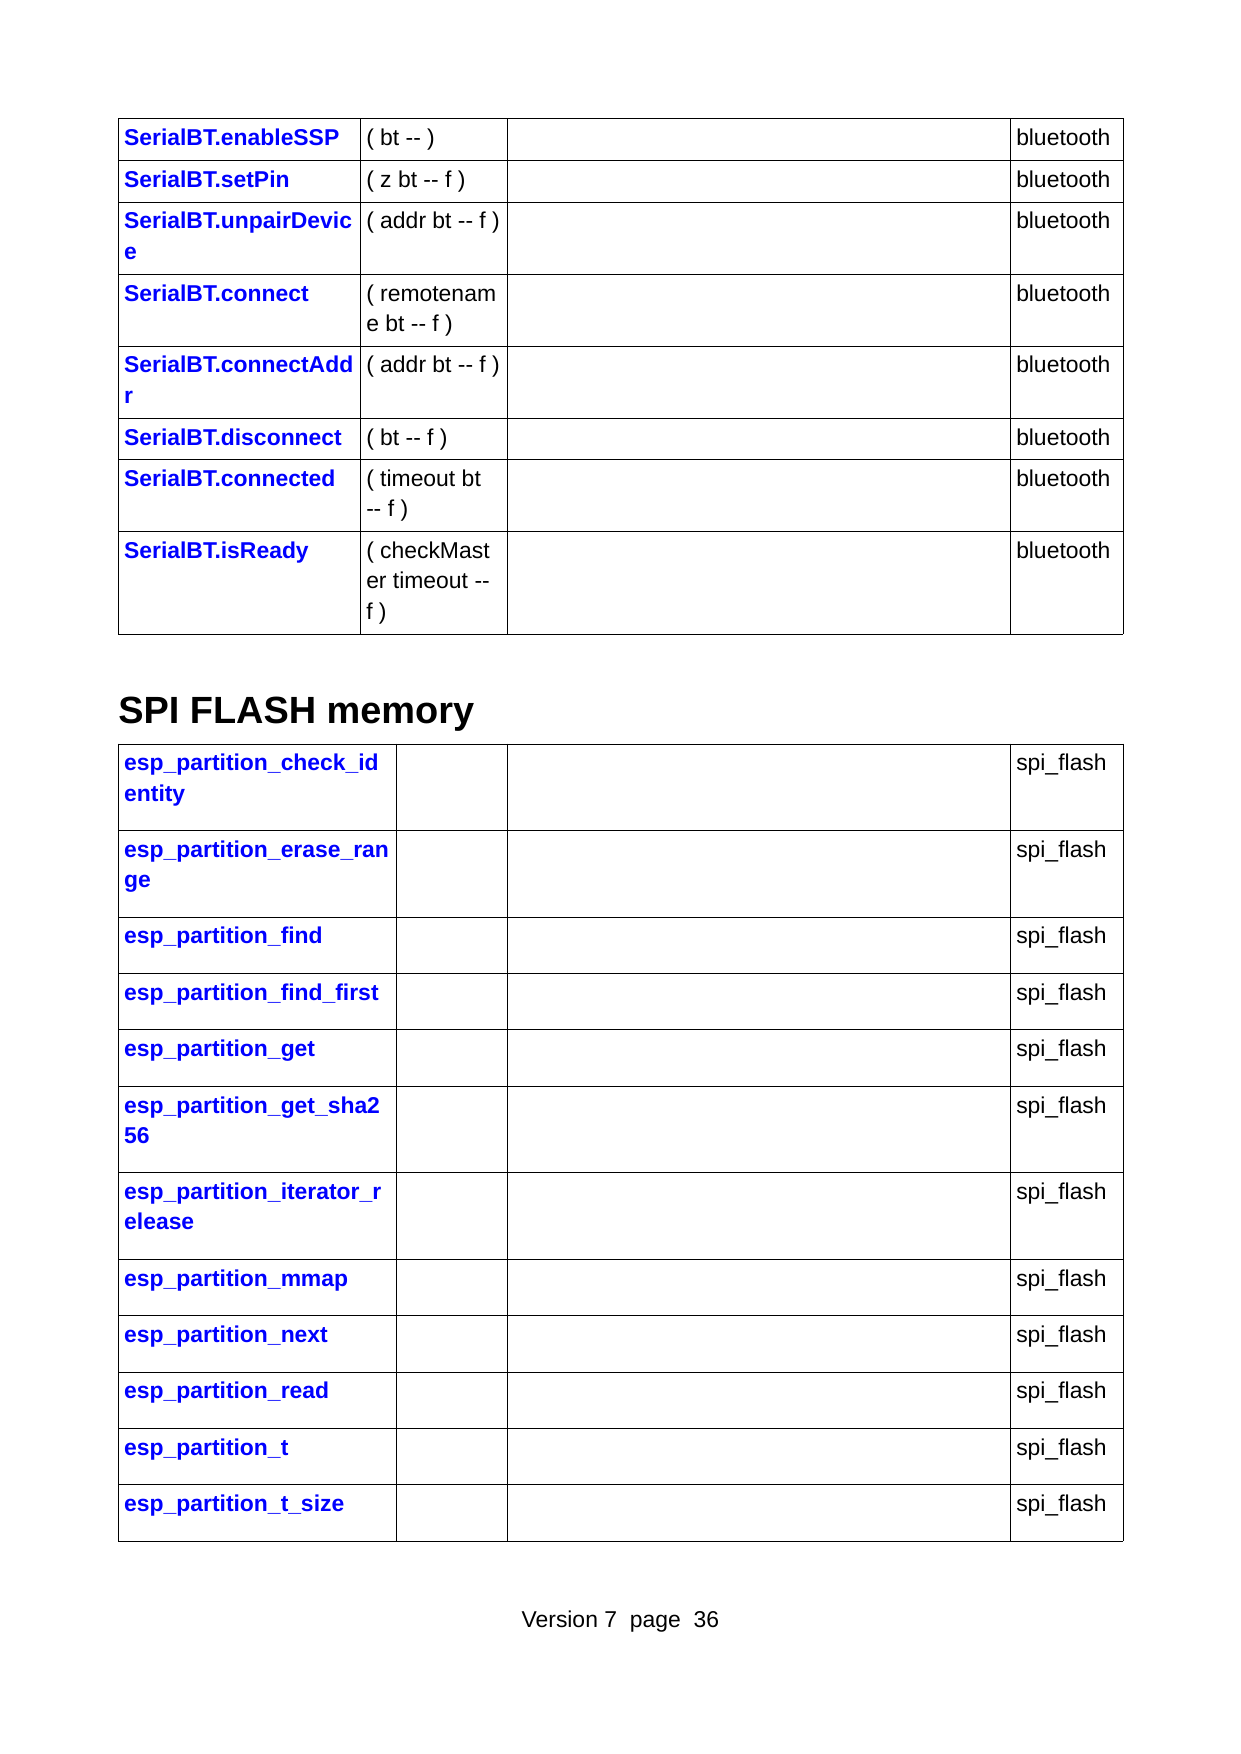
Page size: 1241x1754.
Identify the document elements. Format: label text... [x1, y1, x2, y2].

table_cell bluetooth [1011, 161, 1123, 202]
table_cell esp_partition_read [119, 1373, 396, 1428]
table_cell [508, 1260, 1010, 1315]
table_cell spi_flash [1011, 1316, 1123, 1372]
table_cell [508, 1316, 1010, 1372]
table_cell bluetooth [1011, 532, 1123, 633]
table_header [508, 745, 1010, 830]
table_cell ( addr bt -- f ) [361, 203, 507, 274]
table_cell spi_flash [1011, 1485, 1123, 1541]
table_cell [508, 1373, 1010, 1428]
table_cell ( timeout bt -- f ) [361, 460, 507, 531]
table_cell [508, 460, 1010, 531]
table_cell spi_flash [1011, 1260, 1123, 1315]
table_cell [397, 1429, 507, 1484]
table_cell [397, 1485, 507, 1541]
table_cell [508, 275, 1010, 346]
table_cell SerialBT.connected [119, 460, 360, 531]
table_cell esp_partition_erase_range [119, 831, 396, 917]
table_cell [397, 1087, 507, 1172]
table_cell esp_partition_get_sha256 [119, 1087, 396, 1172]
table_cell bluetooth [1011, 203, 1123, 274]
table_cell ( z bt -- f ) [361, 161, 507, 202]
subtitle SPI FLASH memory [118, 687, 1122, 731]
table_cell [508, 161, 1010, 202]
table_cell ( bt -- ) [361, 119, 507, 160]
table_cell [397, 1373, 507, 1428]
table_cell [397, 918, 507, 973]
table_cell ( bt -- f ) [361, 419, 507, 459]
table_cell spi_flash [1011, 1030, 1123, 1086]
table_cell SerialBT.enableSSP [119, 119, 360, 160]
table_cell bluetooth [1011, 419, 1123, 459]
table_cell spi_flash [1011, 1173, 1123, 1259]
table_cell bluetooth [1011, 119, 1123, 160]
table_cell SerialBT.disconnect [119, 419, 360, 459]
table_cell [508, 974, 1010, 1029]
table_cell [508, 1087, 1010, 1172]
table_cell esp_partition_mmap [119, 1260, 396, 1315]
table_cell bluetooth [1011, 347, 1123, 418]
table_cell [397, 1173, 507, 1259]
table_cell [508, 1173, 1010, 1259]
table_cell [508, 831, 1010, 917]
table_cell esp_partition_get [119, 1030, 396, 1086]
table_cell ( checkMaster timeout -- f ) [361, 532, 507, 633]
table_cell SerialBT.unpairDevice [119, 203, 360, 274]
table_header spi_flash [1011, 745, 1123, 830]
table_header [397, 745, 507, 830]
table_cell esp_partition_t [119, 1429, 396, 1484]
table_cell [508, 918, 1010, 973]
table_cell [397, 1316, 507, 1372]
table_cell [508, 1030, 1010, 1086]
table_cell bluetooth [1011, 275, 1123, 346]
table_cell spi_flash [1011, 974, 1123, 1029]
table_cell ( remotename bt -- f ) [361, 275, 507, 346]
table_cell esp_partition_next [119, 1316, 396, 1372]
table_cell esp_partition_find [119, 918, 396, 973]
table_cell spi_flash [1011, 1087, 1123, 1172]
table_cell [508, 347, 1010, 418]
table_cell esp_partition_find_first [119, 974, 396, 1029]
table_cell [508, 419, 1010, 459]
table_cell spi_flash [1011, 1429, 1123, 1484]
table_cell bluetooth [1011, 460, 1123, 531]
table_cell [397, 974, 507, 1029]
table_cell SerialBT.setPin [119, 161, 360, 202]
table_cell [397, 1030, 507, 1086]
table_cell [508, 1485, 1010, 1541]
table_cell [397, 1260, 507, 1315]
table_cell [397, 831, 507, 917]
table_cell esp_partition_t_size [119, 1485, 396, 1541]
table_cell SerialBT.connect [119, 275, 360, 346]
table_cell ( addr bt -- f ) [361, 347, 507, 418]
table_cell [508, 119, 1010, 160]
table_cell spi_flash [1011, 918, 1123, 973]
table_cell SerialBT.connectAddr [119, 347, 360, 418]
table_cell spi_flash [1011, 831, 1123, 917]
table_cell spi_flash [1011, 1373, 1123, 1428]
table_cell SerialBT.isReady [119, 532, 360, 633]
table_cell esp_partition_iterator_release [119, 1173, 396, 1259]
table_cell [508, 1429, 1010, 1484]
table_header esp_partition_check_identity [119, 745, 396, 830]
table_cell [508, 203, 1010, 274]
table_cell [508, 532, 1010, 633]
